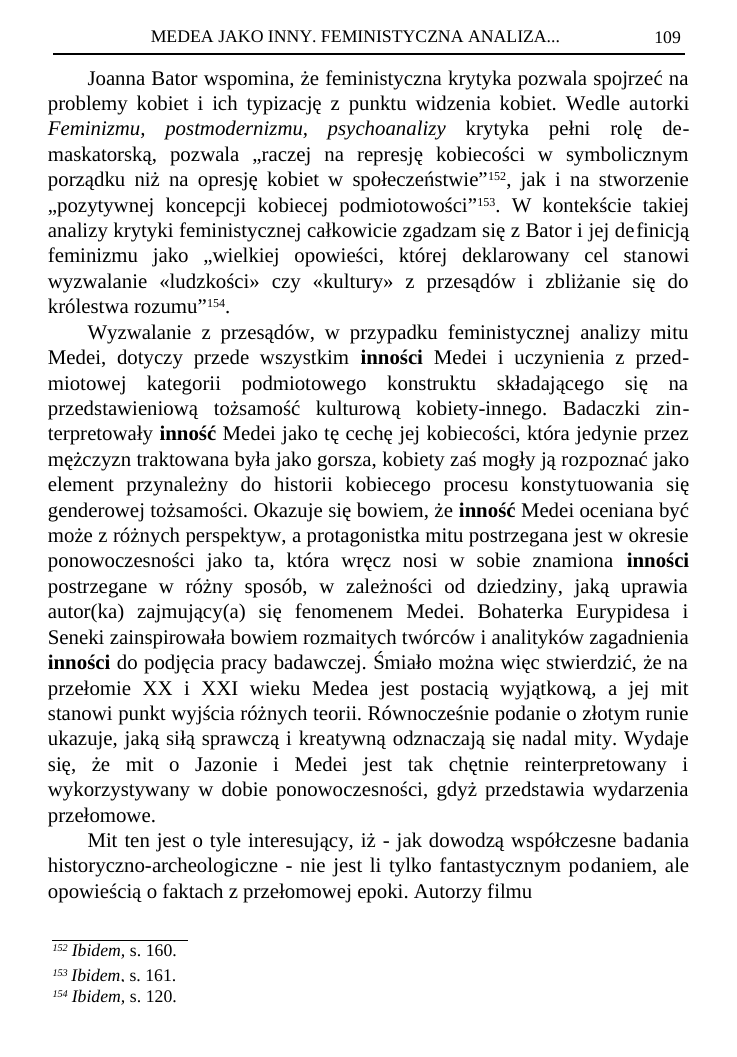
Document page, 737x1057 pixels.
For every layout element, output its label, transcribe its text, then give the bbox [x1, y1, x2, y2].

text 152 Ibidem, s. 160. [52, 941, 188, 960]
text Wyzwalanie z przesądów, w przypadku feministycznej analizy mitu Medei, dotyczy przede wszystkim inności Medei i uczynienia z przed­miotowej kategorii podmiotowego konstruktu składającego się na przedstawieniową tożsamość kulturową kobiety-innego. Badaczki zin­terpretowały inność Medei jako tę cechę jej kobiecości, która jedynie przez mężczyzn traktowana była jako gorsza, kobiety zaś mogły ją roz­poznać jako element przynależny do historii kobiecego procesu konsty­tuowania się genderowej tożsamości. Okazuje się bowiem, że inność Medei oceniana być może z różnych perspektyw, a protagonistka mitu postrzegana jest w okresie ponowoczesności jako ta, która wręcz nosi w sobie znamiona inności postrzegane w różny sposób, w zależności od dziedziny, jaką uprawia autor(ka) zajmujący(a) się fenomenem Medei. Bohaterka Eurypidesa i Seneki zainspirowała bowiem rozmaitych twór­ców i analityków zagadnienia inności do podjęcia pracy badawczej. Śmiało można więc stwierdzić, że na przełomie XX i XXI wieku Medea jest postacią wyjątkową, a jej mit stanowi punkt wyjścia różnych teorii. Równocześnie podanie o złotym runie ukazuje, jaką siłą sprawczą i kre­atywną odznaczają się nadal mity. Wydaje się, że mit o Jazonie i Medei jest tak chętnie reinterpretowany i wykorzystywany w dobie ponowo­czesności, gdyż przedstawia wydarzenia przełomowe. [48, 319, 689, 827]
text MEDEA JAKO INNY. FEMINISTYCZNA ANALIZA... [151, 25, 585, 46]
text Joanna Bator wspomina, że feministyczna krytyka pozwala spojrzeć na problemy kobiet i ich typizację z punktu widzenia kobiet. Wedle au­torki Feminizmu, postmodernizmu, psychoanalizy krytyka pełni rolę de­maskatorską, pozwala „raczej na represję kobiecości w symbolicznym porządku niż na opresję kobiet w społeczeństwie”152, jak i na stworzenie „pozytywnej koncepcji kobiecej podmiotowości”153. W kontekście takiej analizy krytyki feministycznej całkowicie zgadzam się z Bator i jej de­finicją feminizmu jako „wielkiej opowieści, której deklarowany cel sta­nowi wyzwalanie «ludzkości» czy «kultury» z przesądów i zbliżanie się do królestwa rozumu”154. [48, 65, 689, 318]
text 109 [654, 27, 687, 48]
text Mit ten jest o tyle interesujący, iż - jak dowodzą współczesne ba­dania historyczno-archeologiczne - nie jest li tylko fantastycznym po­daniem, ale opowieścią o faktach z przełomowej epoki. Autorzy filmu [48, 828, 689, 903]
text 153 Ibidem, s. 161. [52, 965, 188, 981]
text 154 Ibidem, s. 120. [52, 986, 188, 1006]
